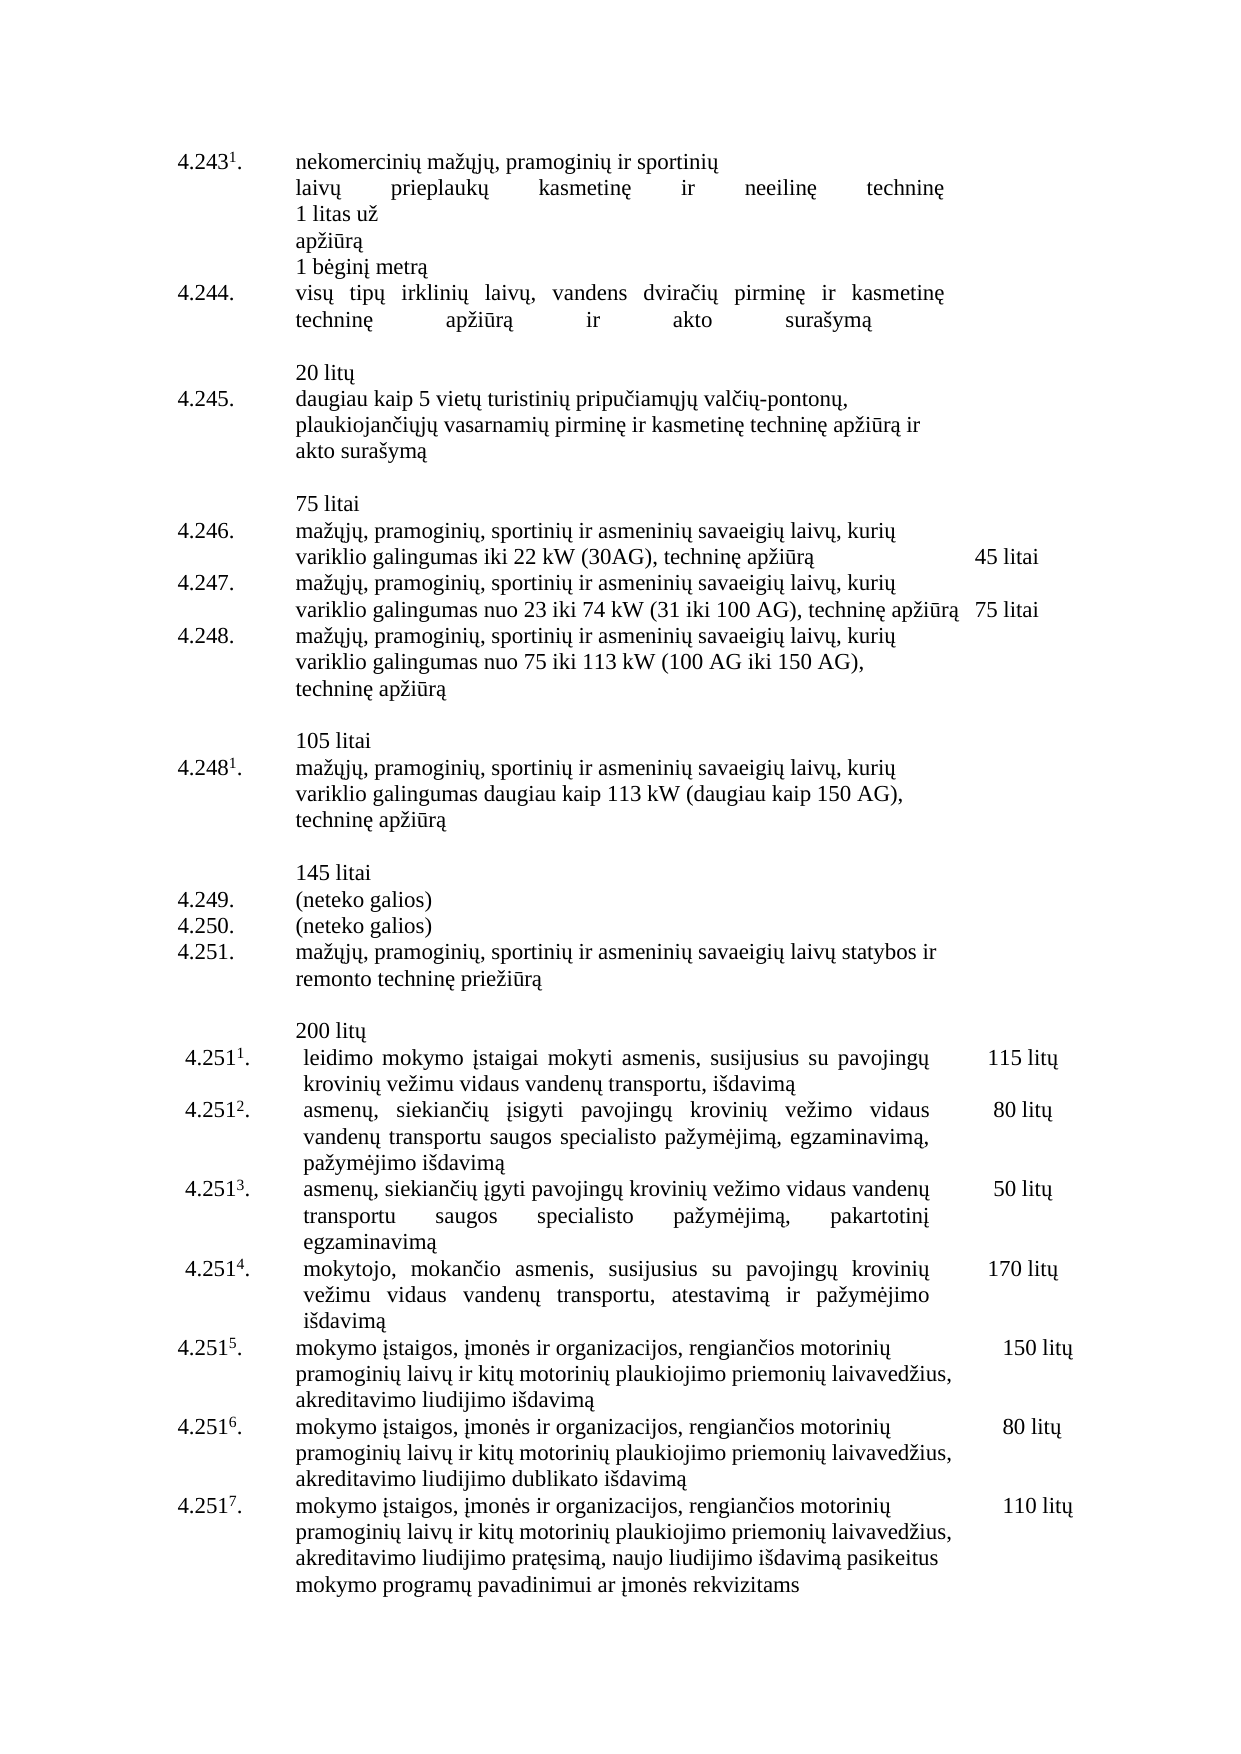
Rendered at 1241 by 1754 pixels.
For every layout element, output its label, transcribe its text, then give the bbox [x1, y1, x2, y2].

text 4.2516. mokymo įstaigos, įmonės ir organizacijos, rengiančios motorinių 80 litų [177, 1413, 1122, 1439]
text akreditavimo liudijimo išdavimą [177, 1386, 1122, 1413]
table_cell asmenų, siekiančių įgyti pavojingų krovinių vežimo vidaus vandenų transportu saugos specialisto pažymėjimą, pakartotinį egzaminavimą [292, 1176, 942, 1254]
text 4.248. mažųjų, pramoginių, sportinių ir asmeninių savaeigių laivų, kurių variklio galingumas nuo 75 iki 113 kW (100 AG iki 150 AG), techninę apžiūrą 105 litai [177, 622, 945, 754]
text pramoginių laivų ir kitų motorinių plaukiojimo priemonių laivavedžius, [177, 1518, 1122, 1544]
text apžiūrą 1 bėginį metrą [177, 227, 945, 279]
text pramoginių laivų ir kitų motorinių plaukiojimo priemonių laivavedžius, [177, 1439, 1122, 1465]
text 4.245. daugiau kaip 5 vietų turistinių pripučiamųjų valčių-pontonų, plaukiojančiųjų vasarnamių pirminę ir kasmetinę techninę apžiūrą ir akto surašymą 75 litai [177, 385, 945, 517]
table_header 4.2511. [174, 1044, 292, 1096]
text 4.250. (neteko galios) [177, 912, 945, 938]
table_header 115 litų [942, 1044, 1104, 1096]
text 4.246. mažųjų, pramoginių, sportinių ir asmeninių savaeigių laivų, kurių variklio galingumas iki 22 kW (30AG), techninę apžiūrą 45 litai [177, 517, 1122, 569]
text pramoginių laivų ir kitų motorinių plaukiojimo priemonių laivavedžius, [177, 1360, 1122, 1386]
table_cell mokytojo, mokančio asmenis, susijusius su pavojingų krovinių vežimu vidaus vandenų transportu, atestavimą ir pažymėjimo išdavimą [292, 1255, 942, 1334]
text 4.2431. nekomercinių mažųjų, pramoginių ir sportinių [177, 148, 945, 174]
table_cell 50 litų [942, 1176, 1104, 1254]
table_header leidimo mokymo įstaigai mokyti asmenis, susijusius su pavojingų krovinių vežimu vidaus vandenų transportu, išdavimą [292, 1044, 942, 1096]
text 4.249. (neteko galios) [177, 886, 945, 912]
text mokymo programų pavadinimui ar įmonės rekvizitams [177, 1571, 1122, 1597]
table_cell 4.2512. [174, 1096, 292, 1176]
text 4.2517. mokymo įstaigos, įmonės ir organizacijos, rengiančios motorinių 110 litų [177, 1492, 1122, 1518]
text 4.2481. mažųjų, pramoginių, sportinių ir asmeninių savaeigių laivų, kurių variklio galingumas daugiau kaip 113 kW (daugiau kaip 150 AG), techninę apžiūrą 145 litai [177, 754, 945, 886]
text akreditavimo liudijimo pratęsimą, naujo liudijimo išdavimą pasikeitus [177, 1544, 1122, 1571]
text 4.247. mažųjų, pramoginių, sportinių ir asmeninių savaeigių laivų, kurių variklio galingumas nuo 23 iki 74 kW (31 iki 100 AG), techninę apžiūrą 75 litai [177, 569, 1122, 622]
table_cell 4.2513. [174, 1176, 292, 1254]
table_cell 80 litų [942, 1096, 1104, 1176]
text 4.2515. mokymo įstaigos, įmonės ir organizacijos, rengiančios motorinių 150 litų [177, 1334, 1122, 1360]
text 4.251. mažųjų, pramoginių, sportinių ir asmeninių savaeigių laivų statybos ir remonto techninę priežiūrą 200 litų [177, 938, 945, 1044]
text akreditavimo liudijimo dublikato išdavimą [177, 1465, 1122, 1492]
table_cell 4.2514. [174, 1255, 292, 1334]
text 4.244. visų tipų irklinių laivų, vandens dviračių pirminę ir kasmetinę techninę apžiūrą ir akto surašymą 20 litų [177, 279, 945, 385]
text laivų prieplaukų kasmetinę ir neeilinę techninę 1 litas už [177, 174, 945, 227]
table_cell 170 litų [942, 1255, 1104, 1334]
table_cell asmenų, siekiančių įsigyti pavojingų krovinių vežimo vidaus vandenų transportu saugos specialisto pažymėjimą, egzaminavimą, pažymėjimo išdavimą [292, 1096, 942, 1176]
